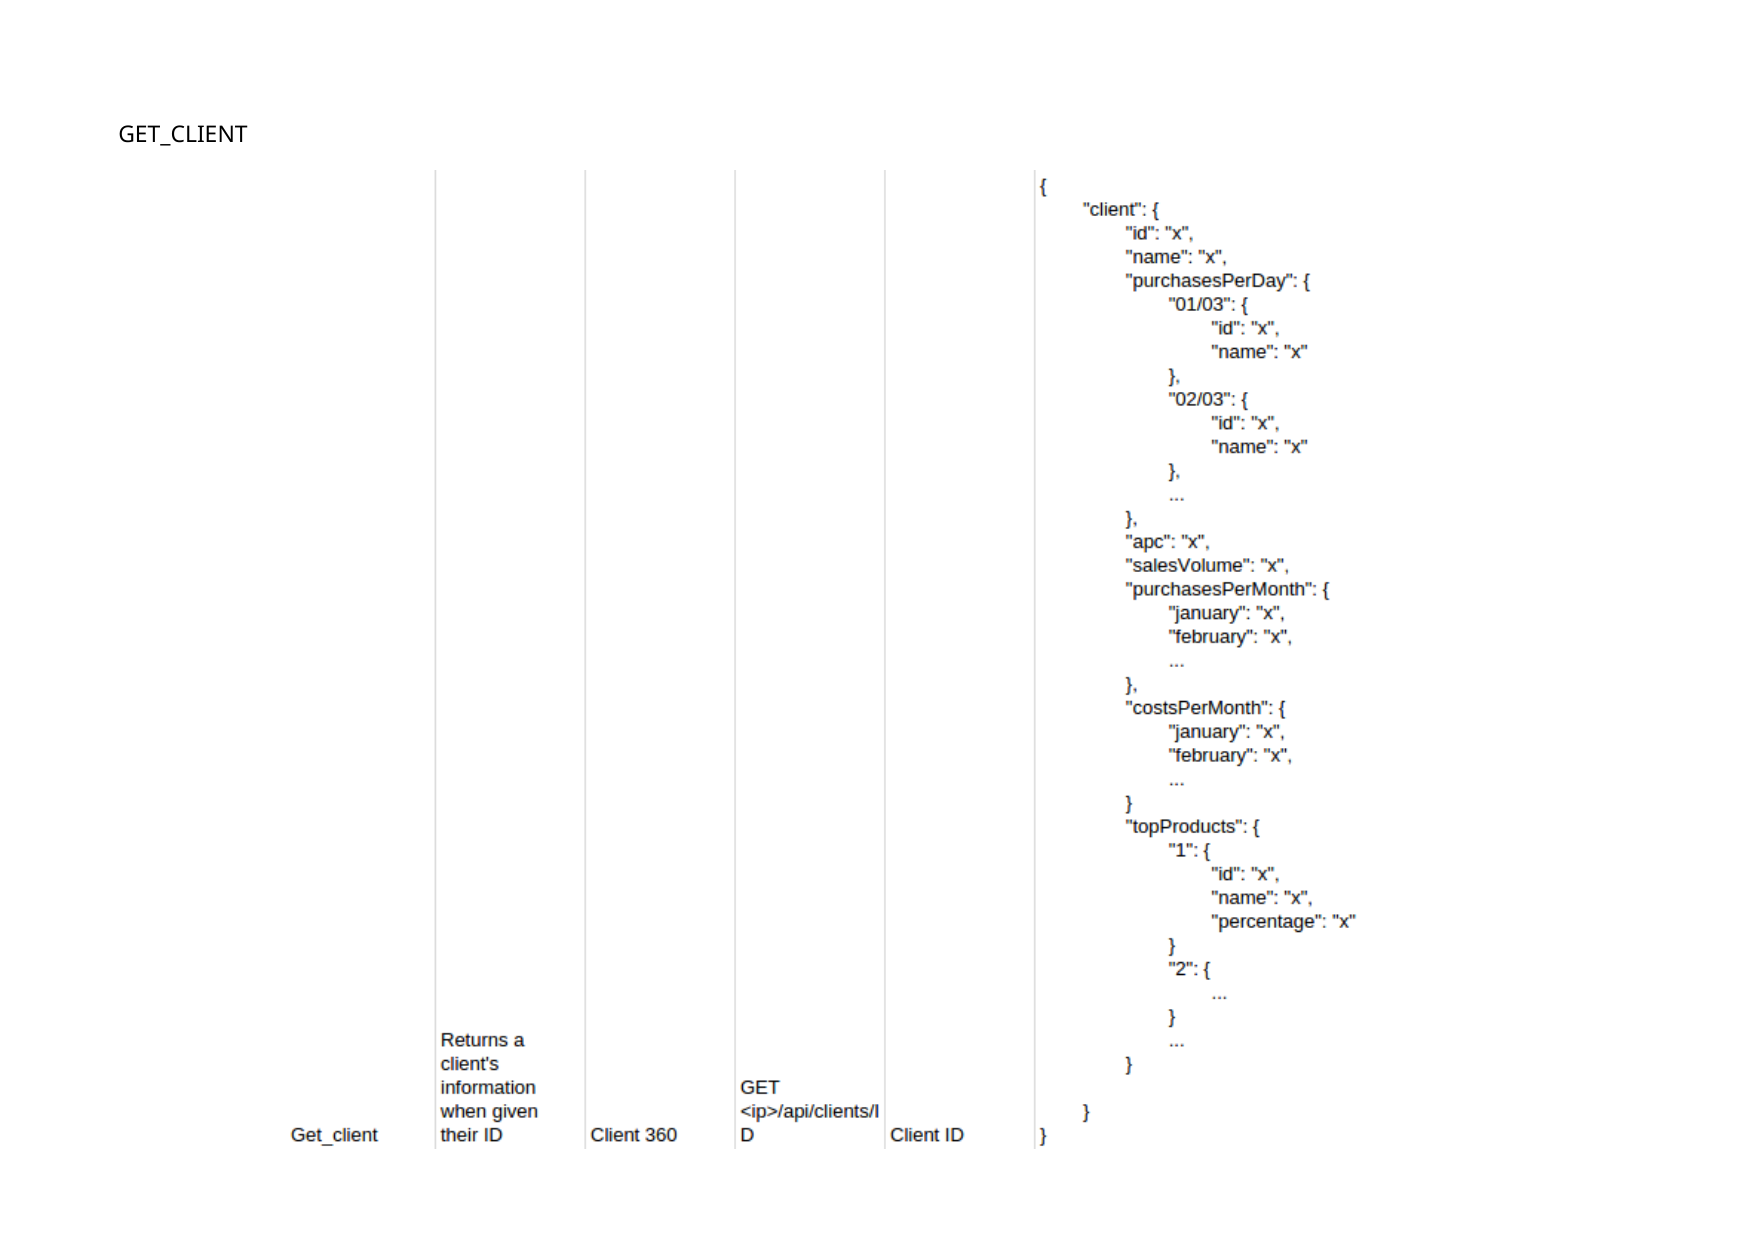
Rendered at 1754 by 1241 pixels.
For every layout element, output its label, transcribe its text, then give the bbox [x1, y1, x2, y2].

text GET_CLIENT [118, 118, 1636, 149]
picture [288, 170, 1466, 1149]
